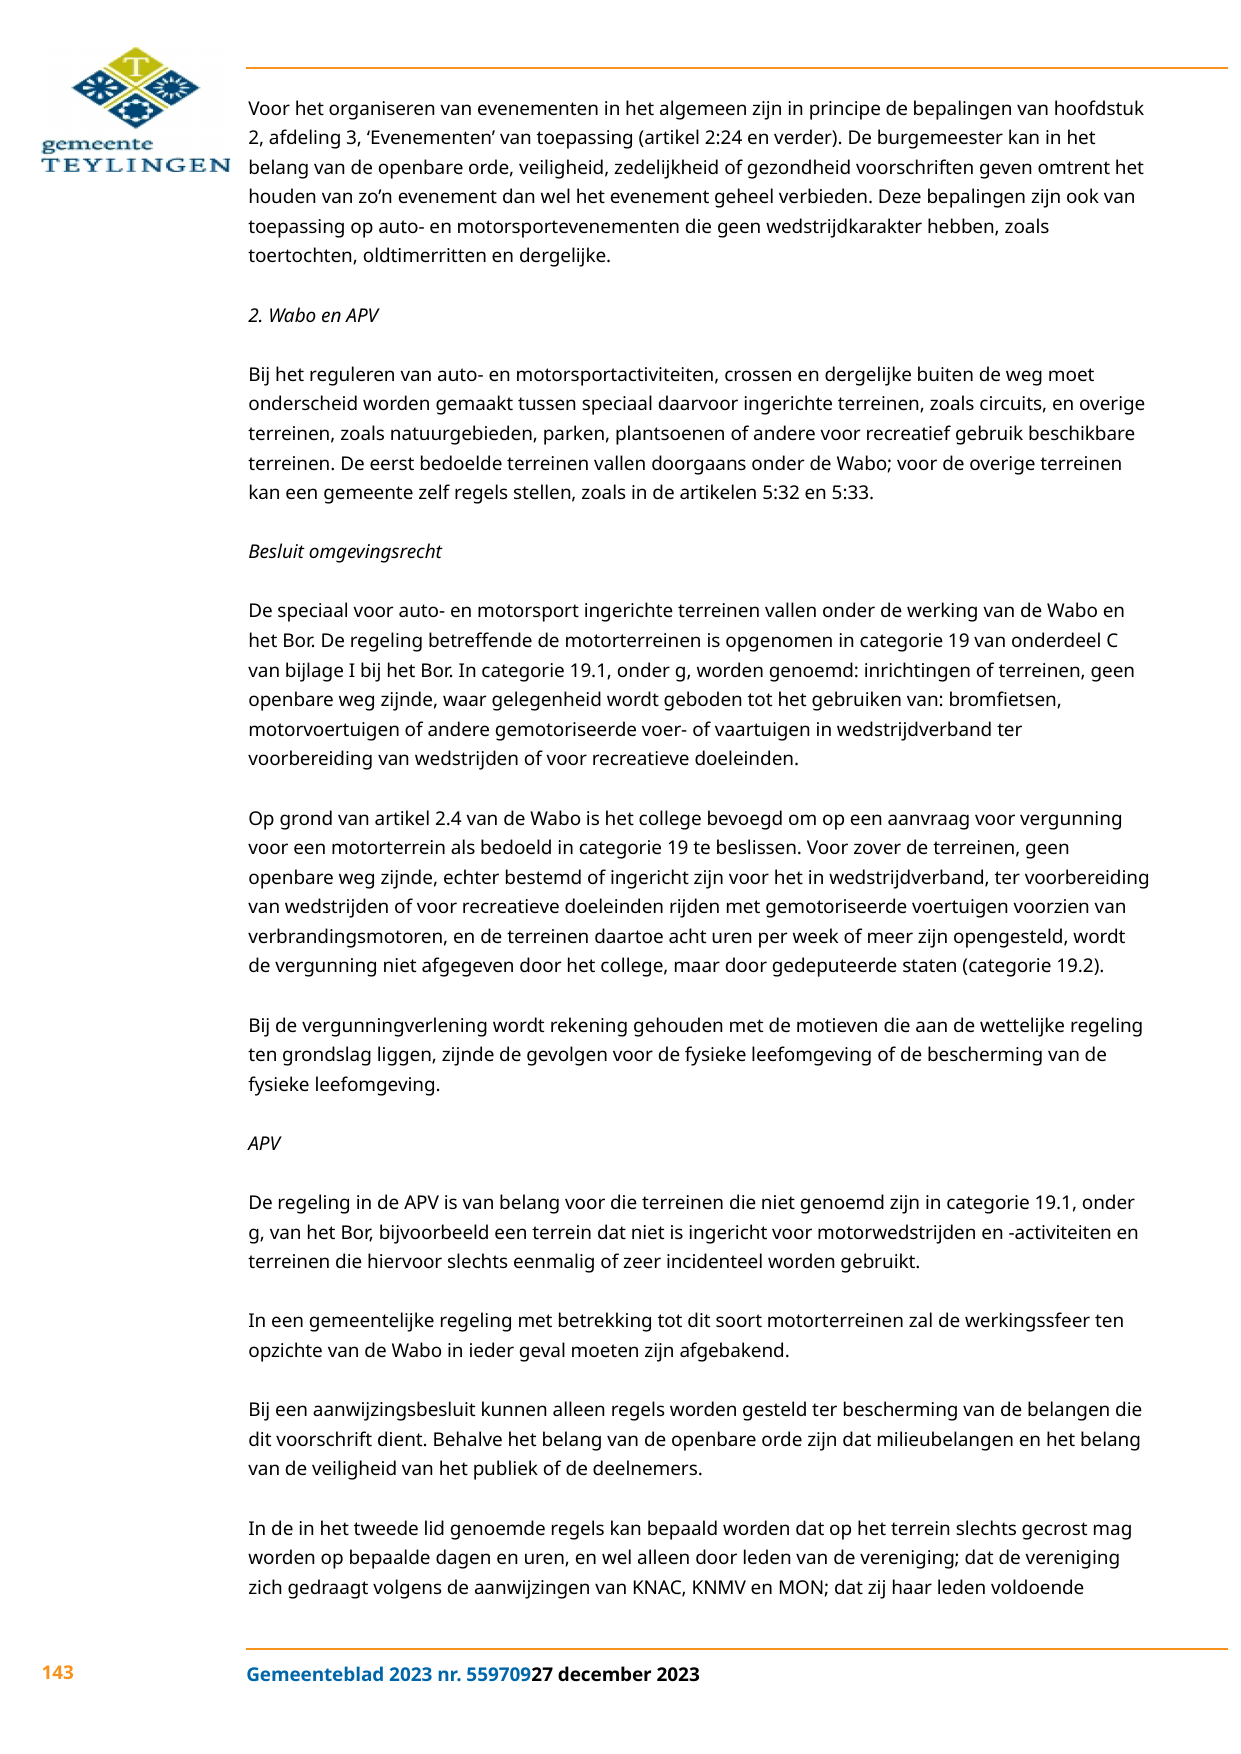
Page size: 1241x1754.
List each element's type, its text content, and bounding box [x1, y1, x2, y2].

text Bij het reguleren van auto- en motorsportactiviteiten, crossen en dergelijke buiten de weg moet onderscheid worden gemaakt tussen speciaal daarvoor ingerichte terreinen, zoals circuits, en overige terreinen, zoals natuurgebieden, parken, plantsoenen of andere voor recreatief gebruik beschikbare terreinen. De eerst bedoelde terreinen vallen doorgaans onder de Wabo; voor de overige terreinen kan een gemeente zelf regels stellen, zoals in de artikelen 5:32 en 5:33. [248, 361, 1152, 505]
text APV [248, 1130, 1152, 1156]
text De speciaal voor auto- en motorsport ingerichte terreinen vallen onder de werking van de Wabo en het Bor. De regeling betreffende de motorterreinen is opgenomen in categorie 19 van onderdeel C van bijlage I bij het Bor. In categorie 19.1, onder g, worden genoemd: inrichtingen of terreinen, geen openbare weg zijnde, waar gelegenheid wordt geboden tot het gebruiken van: bromfietsen, motorvoertuigen of andere gemotoriseerde voer- of vaartuigen in wedstrijdverband ter voorbereiding van wedstrijden of voor recreatieve doeleinden. [248, 598, 1152, 771]
text 2. Wabo en APV [248, 302, 1152, 328]
text Voor het organiseren van evenementen in het algemeen zijn in principe de bepalingen van hoofdstuk 2, afdeling 3, ‘Evenementen’ van toepassing (artikel 2:24 en verder). De burgemeester kan in het belang van de openbare orde, veiligheid, zedelijkheid of gezondheid voorschriften geven omtrent het houden van zo’n evenement dan wel het evenement geheel verbieden. Deze bepalingen zijn ook van toepassing op auto- en motorsportevenementen die geen wedstrijdkarakter hebben, zoals toertochten, oldtimerritten en dergelijke. [248, 95, 1152, 268]
text In de in het tweede lid genoemde regels kan bepaald worden dat op het terrein slechts gecrost mag worden op bepaalde dagen en uren, en wel alleen door leden van de vereniging; dat de vereniging zich gedraagt volgens de aanwijzingen van KNAC, KNMV en MON; dat zij haar leden voldoende [248, 1515, 1152, 1600]
text Besluit omgevingsrecht [248, 538, 1152, 564]
text De regeling in de APV is van belang voor die terreinen die niet genoemd zijn in categorie 19.1, onder g, van het Bor, bijvoorbeeld een terrein dat niet is ingericht voor motorwedstrijden en -activiteiten en terreinen die hiervoor slechts eenmalig of zeer incidenteel worden gebruikt. [248, 1189, 1152, 1274]
text Bij de vergunningverlening wordt rekening gehouden met de motieven die aan de wettelijke regeling ten grondslag liggen, zijnde de gevolgen voor de fysieke leefomgeving of de bescherming van de fysieke leefomgeving. [248, 1012, 1152, 1097]
picture [41, 47, 231, 172]
text In een gemeentelijke regeling met betrekking tot dit soort motorterreinen zal de werkingssfeer ten opzichte van de Wabo in ieder geval moeten zijn afgebakend. [248, 1308, 1152, 1363]
text Op grond van artikel 2.4 van de Wabo is het college bevoegd om op een aanvraag voor vergunning voor een motorterrein als bedoeld in categorie 19 te beslissen. Voor zover de terreinen, geen openbare weg zijnde, echter bestemd of ingericht zijn voor het in wedstrijdverband, ter voorbereiding van wedstrijden of voor recreatieve doeleinden rijden met gemotoriseerde voertuigen voorzien van verbrandingsmotoren, en de terreinen daartoe acht uren per week of meer zijn opengesteld, wordt de vergunning niet afgegeven door het college, maar door gedeputeerde staten (categorie 19.2). [248, 805, 1152, 978]
text Bij een aanwijzingsbesluit kunnen alleen regels worden gesteld ter bescherming van de belangen die dit voorschrift dient. Behalve het belang van de openbare orde zijn dat milieubelangen en het belang van de veiligheid van het publiek of de deelnemers. [248, 1396, 1152, 1481]
